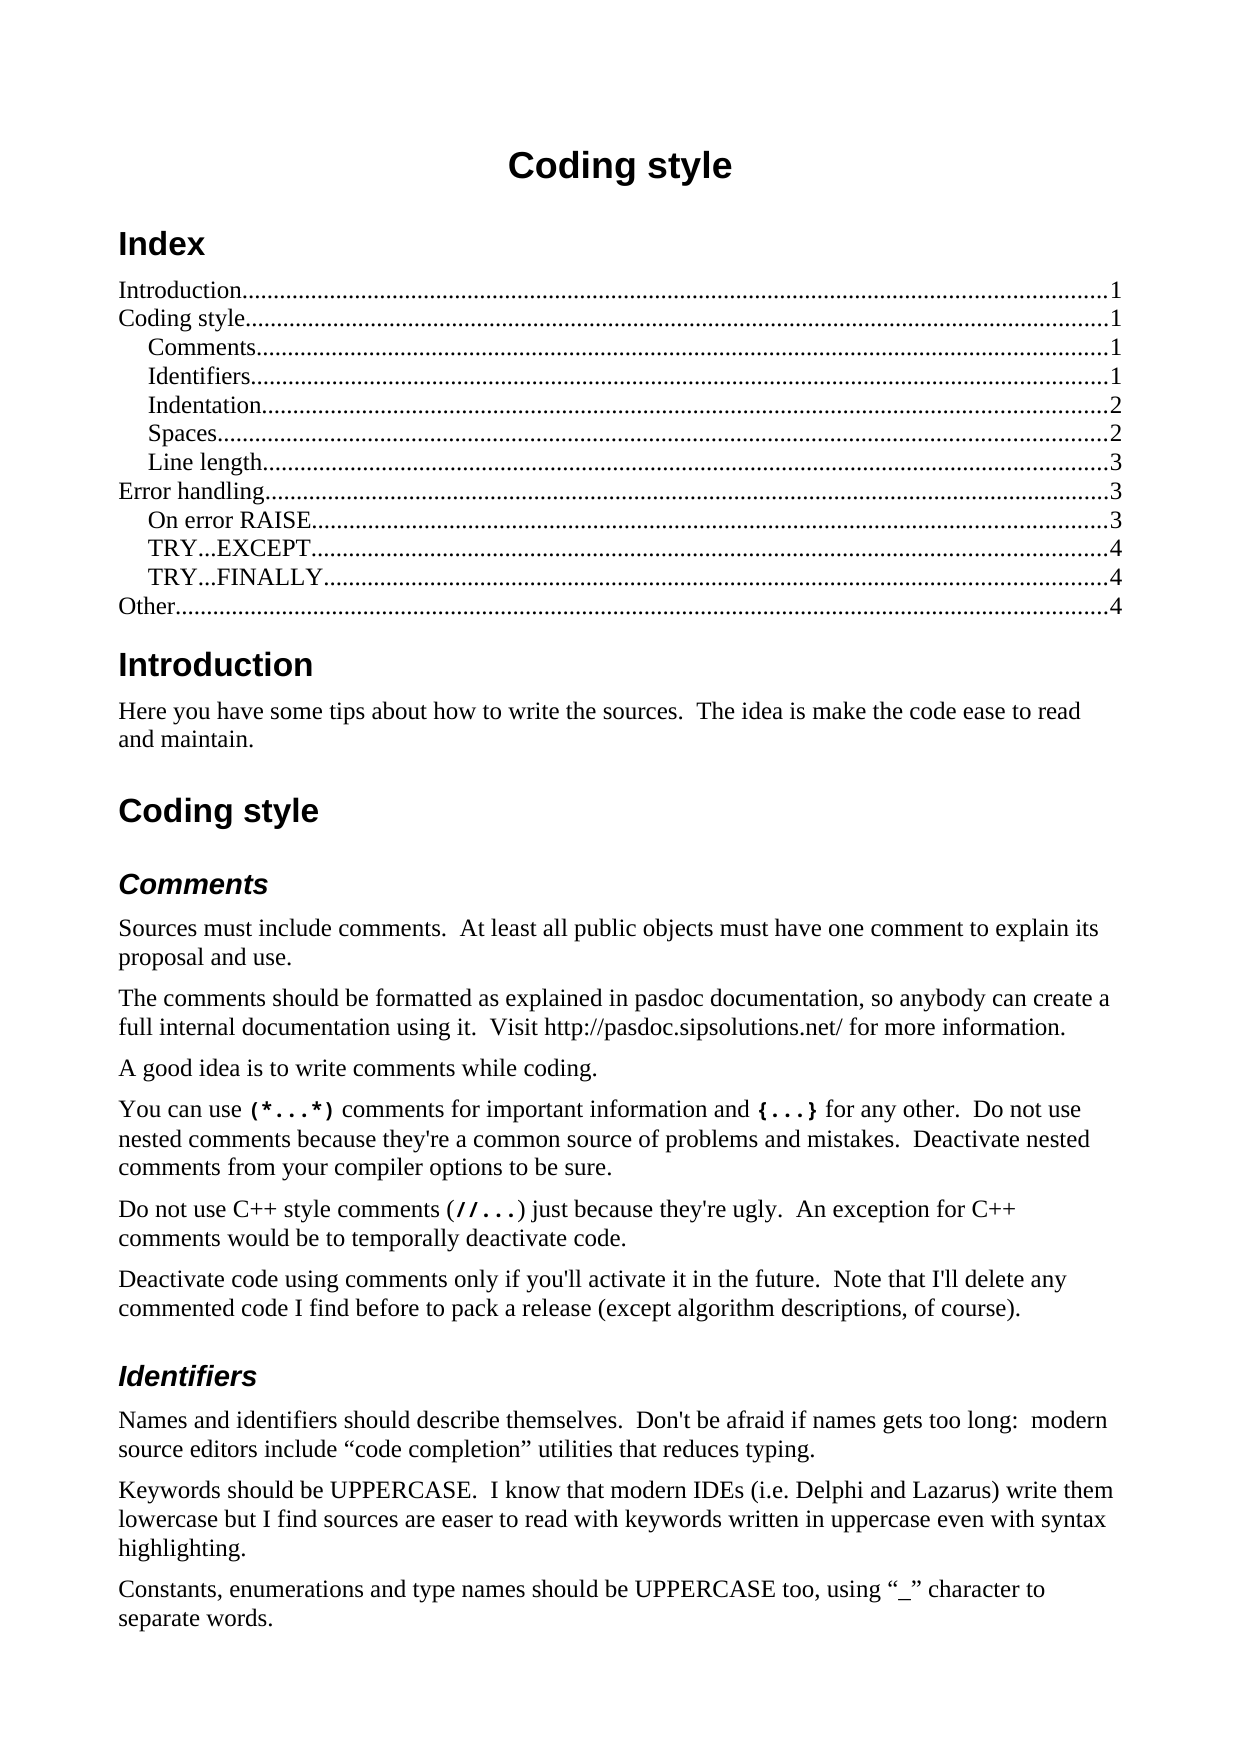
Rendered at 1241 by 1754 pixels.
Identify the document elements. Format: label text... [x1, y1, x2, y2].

text Sources must include comments. At least all public objects must have one comment to explain its proposal and use. [118, 913, 1122, 971]
text Line length 3 [148, 447, 1122, 476]
text The comments should be formatted as explained in pasdoc documentation, so anybody can create a full internal documentation using it. Visit http://pasdoc.sipsolutions.net/ for more information. [118, 983, 1122, 1041]
text Constants, enumerations and type names should be UPPERCASE too, using “_” character to separate words. [118, 1574, 1122, 1632]
subtitle Index [118, 224, 1122, 262]
subtitle Identifiers [118, 1359, 1122, 1393]
text Here you have some tips about how to write the sources. The idea is make the code ease to read and maintain. [118, 696, 1122, 753]
text TRY...EXCEPT 4 [148, 533, 1122, 562]
text Coding style 1 [118, 303, 1122, 332]
text Introduction 1 [118, 275, 1122, 303]
text On error RAISE 3 [148, 505, 1122, 533]
text Keywords should be UPPERCASE. I know that modern IDEs (i.e. Delphi and Lazarus) write them lowercase but I find sources are easer to read with keywords written in uppercase even with syntax highlighting. [118, 1476, 1122, 1562]
text Indentation 2 [148, 390, 1122, 418]
title Coding style [118, 143, 1122, 186]
subtitle Introduction [118, 645, 1122, 683]
text Spaces 2 [148, 418, 1122, 447]
text You can use (*...*) comments for important information and {...} for any other. Do not use nested comments because they're a common source of problems and mistakes. Deactivate nested comments from your compiler options to be sure. [118, 1094, 1122, 1181]
text Comments 1 [148, 332, 1122, 361]
text Identifiers 1 [148, 361, 1122, 390]
subtitle Coding style [118, 791, 1122, 829]
subtitle Comments [118, 867, 1122, 901]
text Do not use C++ style comments (//...) just because they're ugly. An exception for C++ comments would be to temporally deactivate code. [118, 1194, 1122, 1252]
text A good idea is to write comments while coding. [118, 1053, 1122, 1082]
text Deactivate code using comments only if you'll activate it in the future. Note that I'll delete any commented code I find before to pack a release (except algorithm descriptions, of course). [118, 1264, 1122, 1322]
text Error handling 3 [118, 476, 1122, 505]
text TRY...FINALLY 4 [148, 562, 1122, 591]
text Names and identifiers should describe themselves. Don't be afraid if names gets too long: modern source editors include “code completion” utilities that reduces typing. [118, 1406, 1122, 1463]
text Other 4 [118, 591, 1122, 620]
